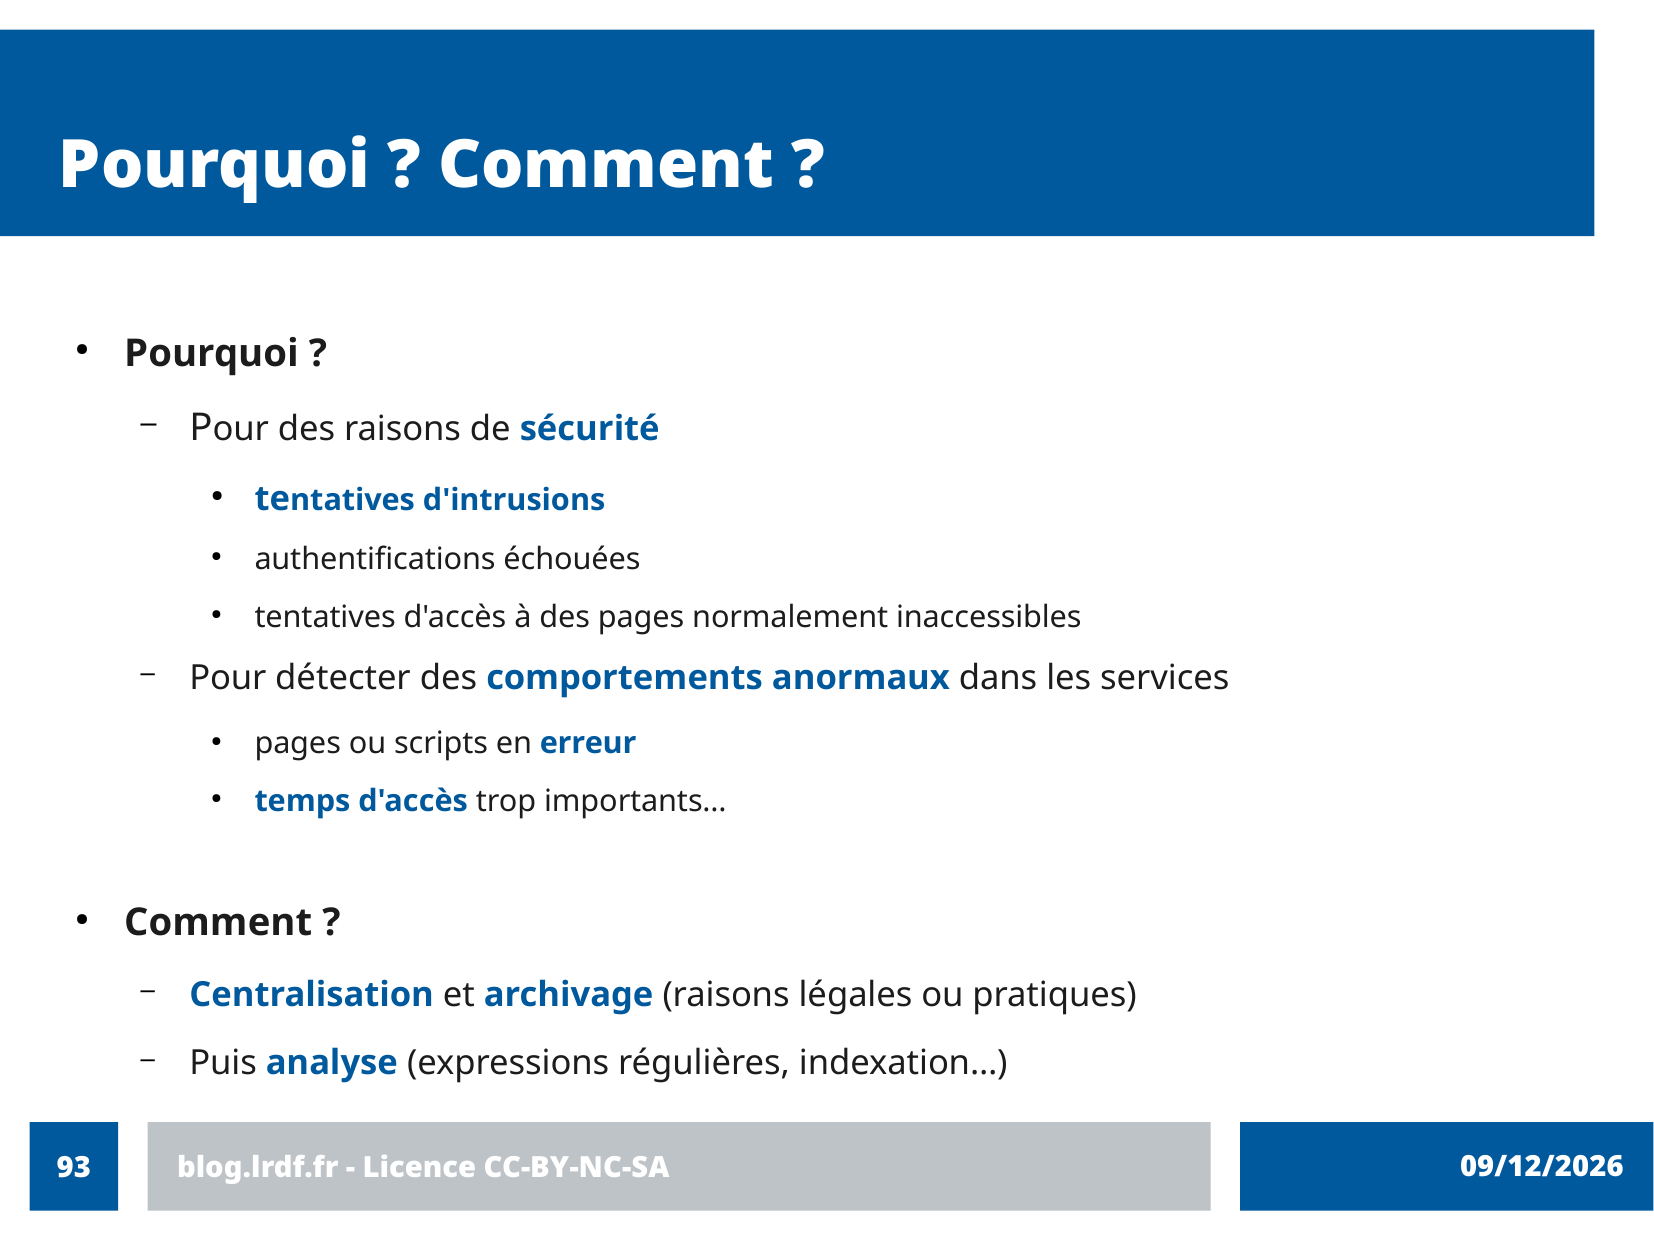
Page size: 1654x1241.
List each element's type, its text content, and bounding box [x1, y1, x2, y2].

list Pourquoi ? Pour des raisons de sécurité tentatives d'intrusions authentifications échouées tentatives d'accès à des pages normalement inaccessibles Pour détecter des comportements anormaux dans les services pages ou scripts en erreur temps d'accès trop importants… Comment ? Centralisation et archivage (raisons légales ou pratiques) Puis analyse (expressions régulières, indexation…) [59, 324, 1565, 1093]
title Pourquoi ? Comment ? [59, 59, 1595, 207]
